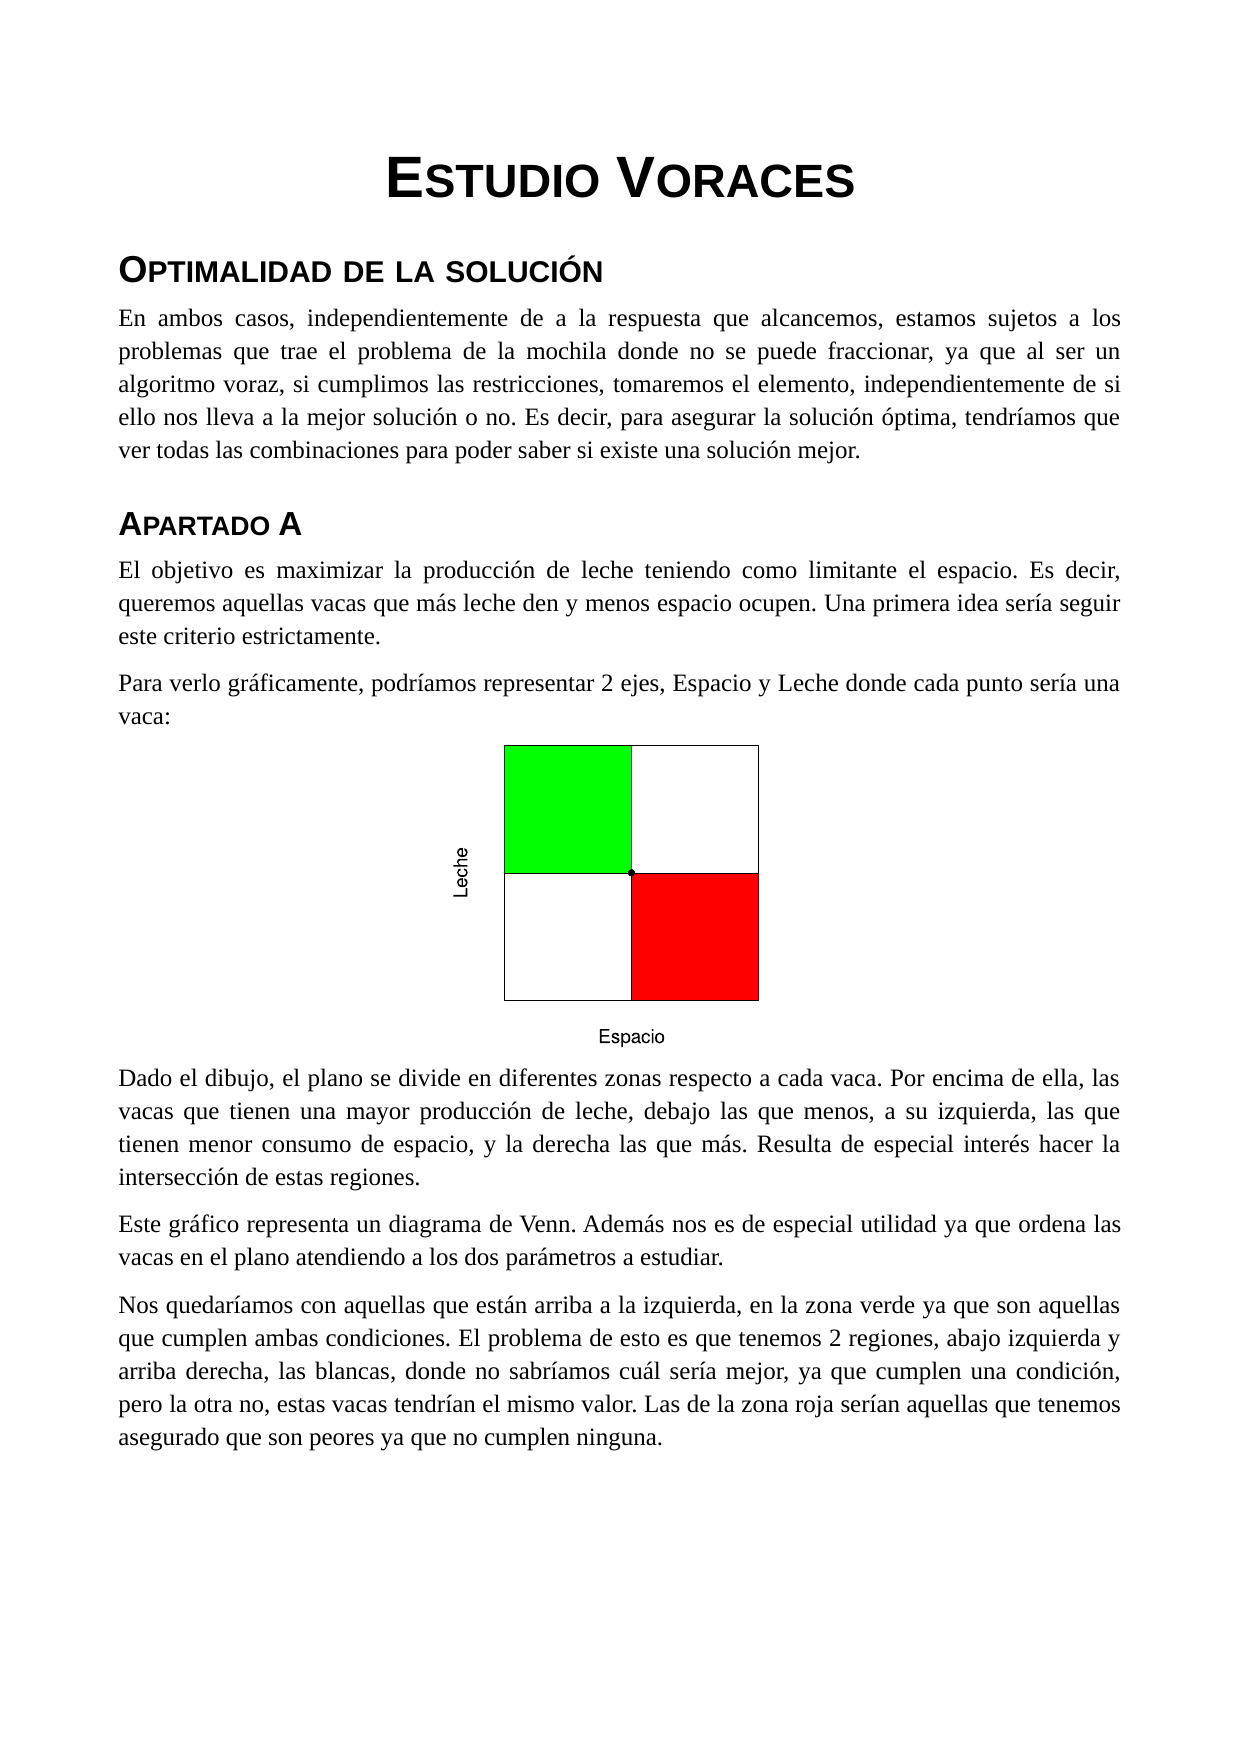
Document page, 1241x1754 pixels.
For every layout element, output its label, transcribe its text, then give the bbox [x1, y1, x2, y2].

subtitle Apartado A [118, 504, 1122, 542]
subtitle Optimalidad de la solución [118, 248, 1122, 291]
text El objetivo es maximizar la producción de leche teniendo como limitante el espacio. Es decir, queremos aquellas vacas que más leche den y menos espacio ocupen. Una primera idea sería seguir este criterio estrictamente. [118, 555, 1122, 649]
text Nos quedaríamos con aquellas que están arriba a la izquierda, en la zona verde ya que son aquellas que cumplen ambas condiciones. El problema de esto es que tenemos 2 regiones, abajo izquierda y arriba derecha, las blancas, donde no sabríamos cuál sería mejor, ya que cumplen una condición, pero la otra no, estas vacas tendrían el mismo valor. Las de la zona roja serían aquellas que tenemos asegurado que son peores ya que no cumplen ninguna. [118, 1290, 1122, 1451]
text En ambos casos, independientemente de a la respuesta que alcancemos, estamos sujetos a los problemas que trae el problema de la mochila donde no se puede fraccionar, ya que al ser un algoritmo voraz, si cumplimos las restricciones, tomaremos el elemento, independientemente de si ello nos lleva a la mejor solución o no. Es decir, para asegurar la solución óptima, tendríamos que ver todas las combinaciones para poder saber si existe una solución mejor. [118, 303, 1122, 464]
text Este gráfico representa un diagrama de Venn. Además nos es de especial utilidad ya que ordena las vacas en el plano atendiendo a los dos parámetros a estudiar. [118, 1209, 1122, 1271]
text Dado el dibujo, el plano se divide en diferentes zonas respecto a cada vaca. Por encima de ella, las vacas que tienen una mayor producción de leche, debajo las que menos, a su izquierda, las que tienen menor consumo de espacio, y la derecha las que más. Resulta de especial interés hacer la intersección de estas regiones. [118, 749, 1122, 1191]
text Para verlo gráficamente, podríamos representar 2 ejes, Espacio y Leche donde cada punto sería una vaca: [118, 668, 1122, 730]
title Estudio Voraces [118, 143, 1122, 210]
